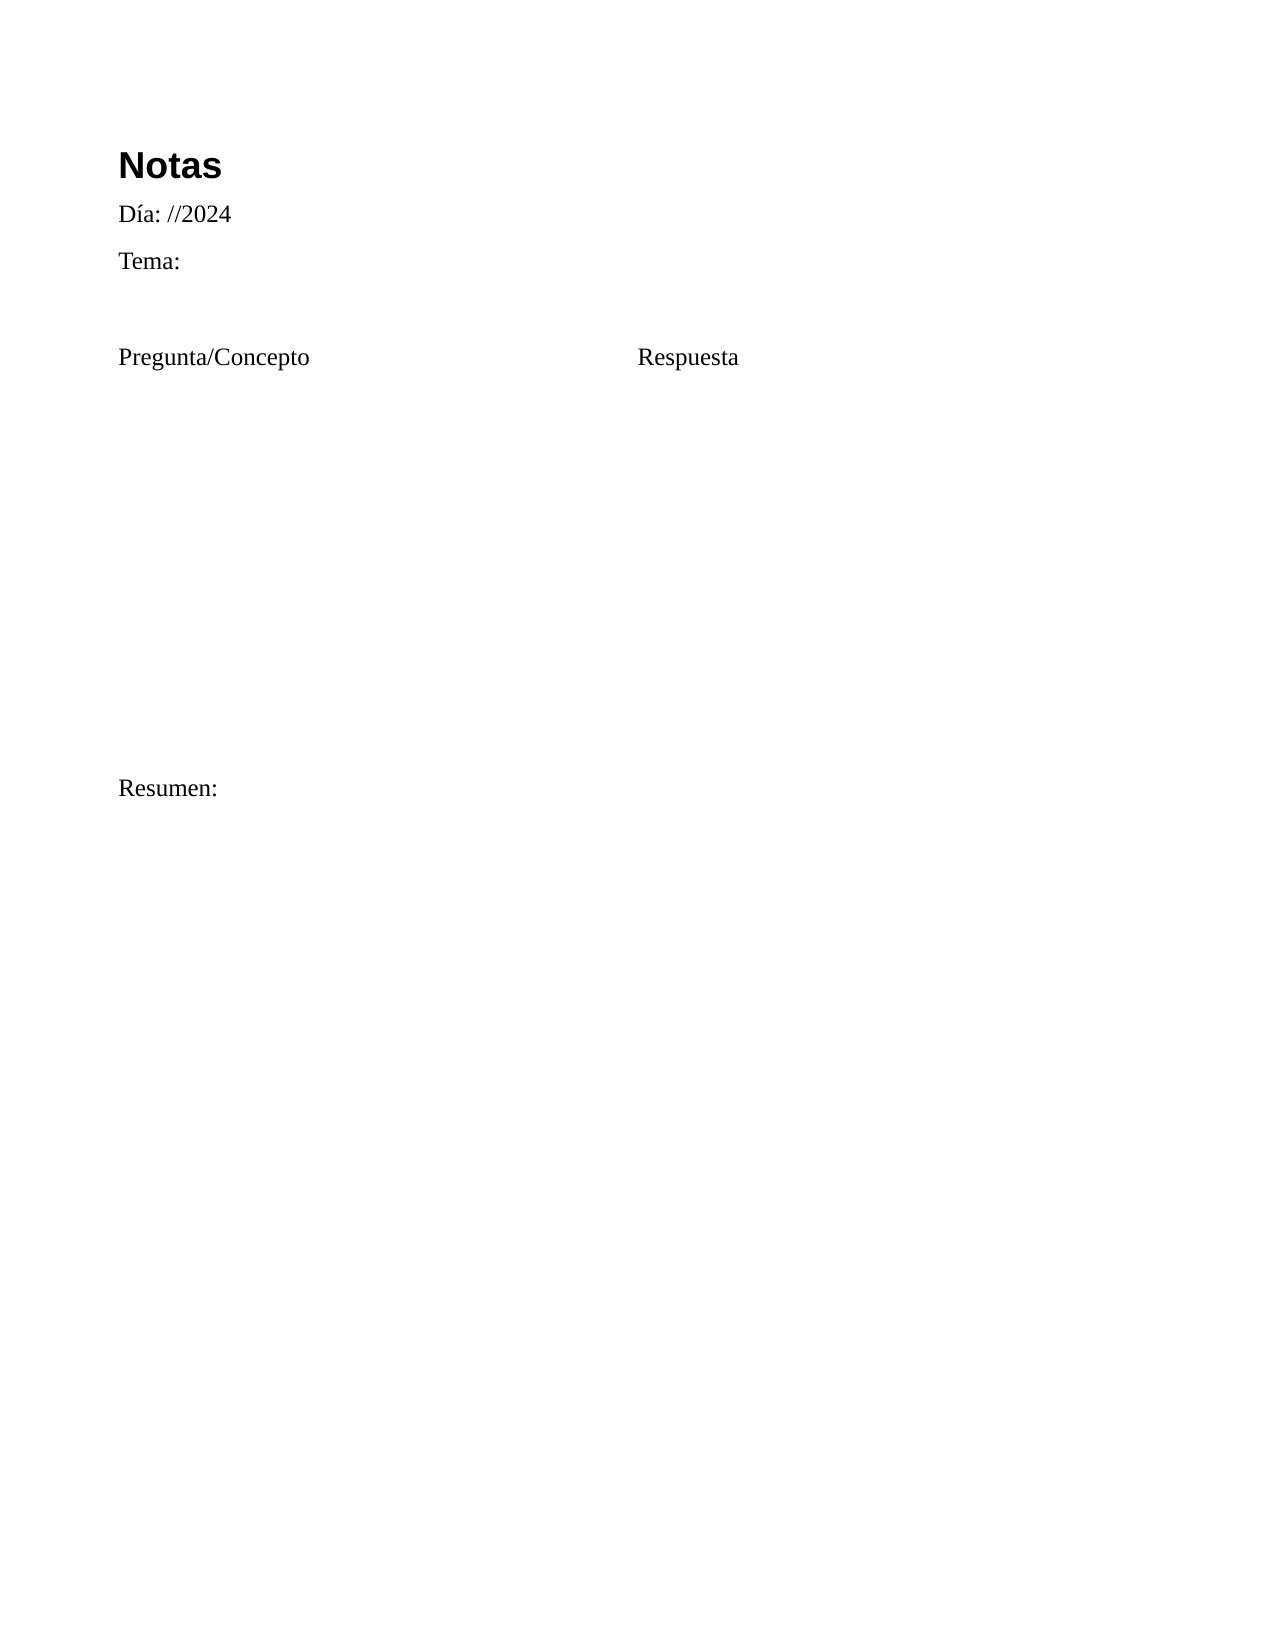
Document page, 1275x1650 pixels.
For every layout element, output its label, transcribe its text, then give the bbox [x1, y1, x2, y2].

table_cell [638, 399, 1157, 428]
table_cell [118, 543, 637, 572]
table_cell [638, 370, 1157, 399]
table_cell [118, 457, 637, 485]
table_cell [638, 485, 1157, 514]
table_cell [118, 572, 637, 600]
table_cell [638, 715, 1157, 744]
text Día: //2024 [118, 199, 1157, 227]
table_cell [118, 658, 637, 687]
table_cell [118, 687, 637, 715]
table_header Pregunta/Concepto [118, 342, 637, 370]
table_cell [118, 744, 637, 773]
table_cell [118, 428, 637, 457]
table_cell [118, 514, 637, 543]
table_cell [118, 399, 637, 428]
table_cell [638, 629, 1157, 658]
table_cell [638, 600, 1157, 629]
table_cell [638, 543, 1157, 572]
table_cell [638, 428, 1157, 457]
table_cell [638, 744, 1157, 773]
table_cell [118, 715, 637, 744]
table_cell [638, 572, 1157, 600]
table_cell [638, 457, 1157, 485]
subtitle Notas [118, 143, 1157, 186]
table_cell [118, 370, 637, 399]
table_header Respuesta [638, 342, 1157, 370]
table_cell [638, 687, 1157, 715]
text Resumen: [118, 773, 1157, 802]
table_cell [118, 485, 637, 514]
table_cell [118, 629, 637, 658]
text Tema: [118, 246, 1157, 275]
table_cell [118, 600, 637, 629]
table_cell [638, 658, 1157, 687]
table_cell [638, 514, 1157, 543]
